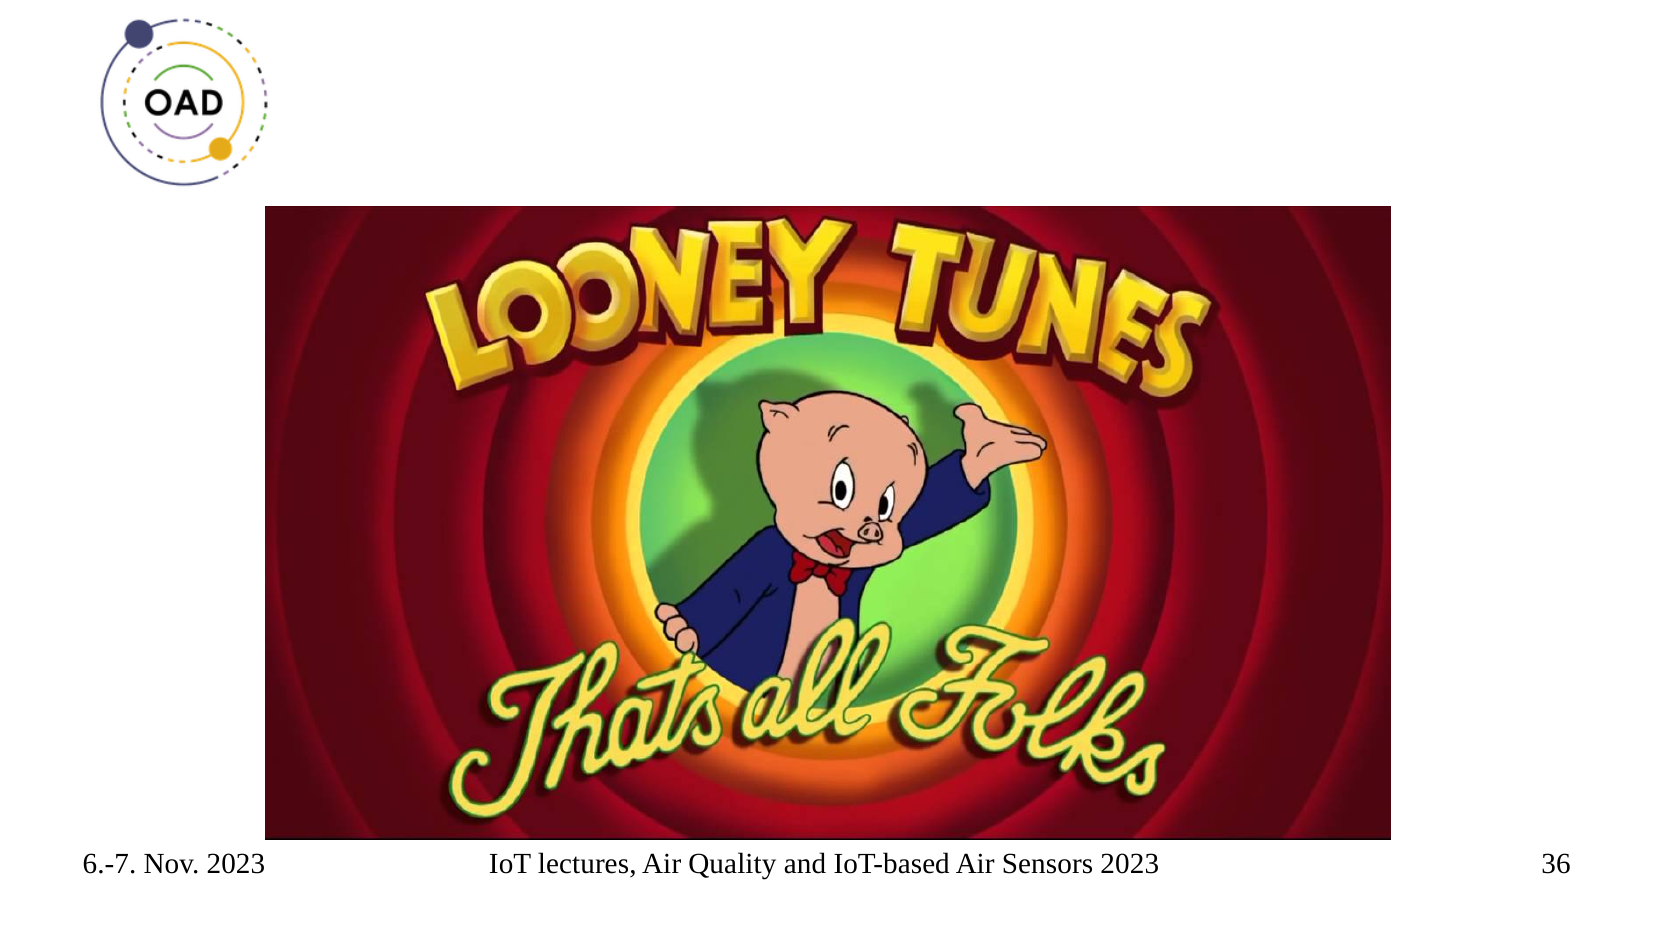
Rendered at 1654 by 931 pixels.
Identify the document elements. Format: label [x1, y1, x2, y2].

picture [59, 4, 1391, 840]
